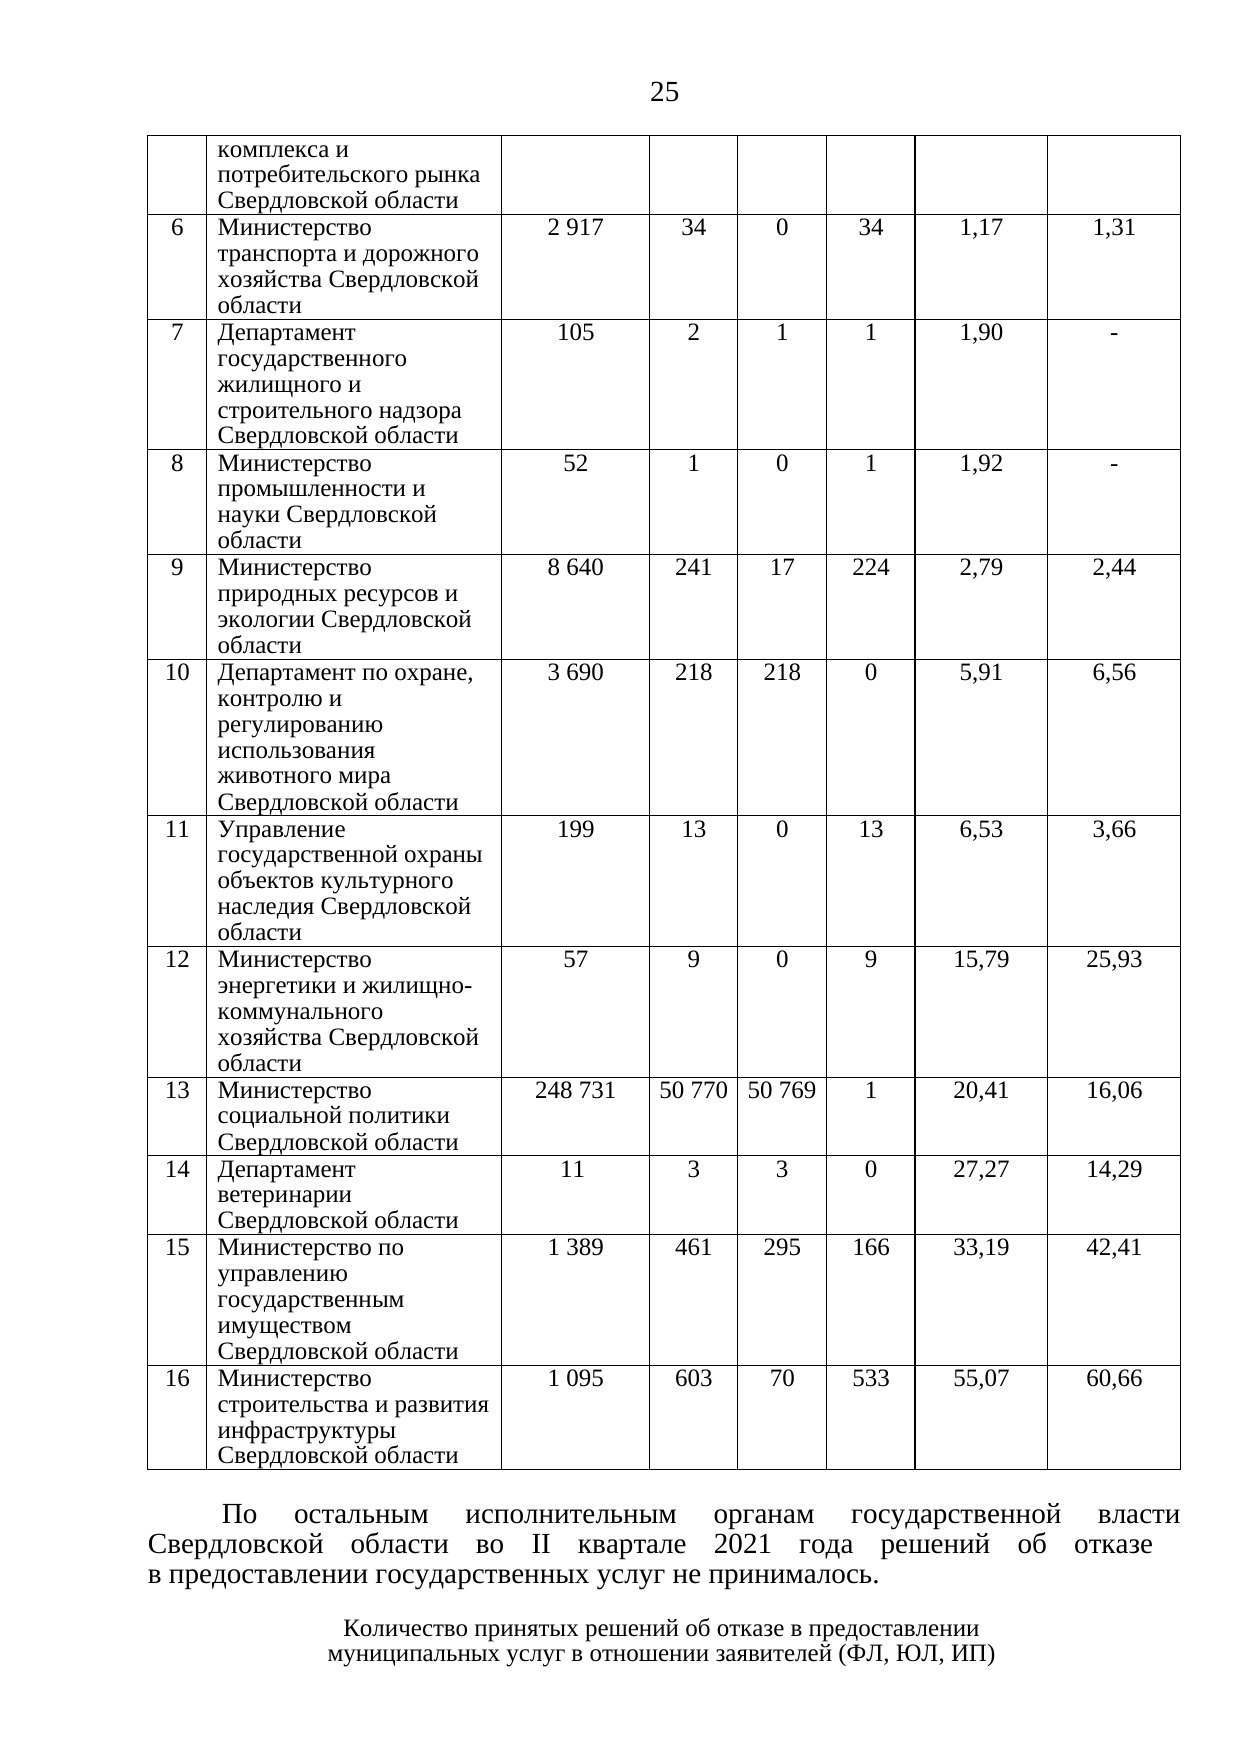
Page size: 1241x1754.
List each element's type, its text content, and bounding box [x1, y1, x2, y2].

table_cell 9 [827, 947, 914, 1077]
table_cell 0 [827, 660, 914, 815]
table_cell [502, 136, 649, 214]
table_cell 11 [148, 816, 206, 946]
table_cell 55,07 [916, 1366, 1047, 1469]
table_cell 0 [738, 215, 826, 319]
table_cell [738, 136, 826, 214]
table_cell 0 [738, 450, 826, 554]
table_cell - [1048, 450, 1180, 554]
table_cell 218 [650, 660, 737, 815]
table_cell 34 [650, 215, 737, 319]
table_cell 3,66 [1048, 816, 1180, 946]
table_cell 1,17 [916, 215, 1047, 319]
table_cell 0 [827, 1156, 914, 1234]
table_cell 8 [148, 450, 206, 554]
table_cell 248 731 [502, 1078, 649, 1155]
table_cell Министерство промышленности и науки Свердловской области [207, 450, 501, 554]
table_cell 461 [650, 1235, 737, 1365]
text Количество принятых решений об отказе в предоставлении муниципальных услуг в отношении заявителей (ФЛ, ЮЛ, ИП) [148, 1616, 1181, 1667]
table_cell Министерство социальной политики Свердловской области [207, 1078, 501, 1155]
table_cell 34 [827, 215, 914, 319]
table_cell 17 [738, 555, 826, 659]
table_cell 5,91 [916, 660, 1047, 815]
table_cell 14 [148, 1156, 206, 1234]
table_cell 1 [827, 450, 914, 554]
table_cell Департамент государственного жилищного и строительного надзора Свердловской области [207, 320, 501, 449]
table_cell 42,41 [1048, 1235, 1180, 1365]
table_cell 1,90 [916, 320, 1047, 449]
table_cell 3 [650, 1156, 737, 1234]
table_cell 13 [148, 1078, 206, 1155]
table_cell 1,31 [1048, 215, 1180, 319]
table_cell 2,44 [1048, 555, 1180, 659]
table_cell 33,19 [916, 1235, 1047, 1365]
table_cell 241 [650, 555, 737, 659]
table_cell 9 [650, 947, 737, 1077]
table_cell 1 [650, 450, 737, 554]
table_cell Министерство энергетики и жилищно-коммунального хозяйства Свердловской области [207, 947, 501, 1077]
table_cell 3 690 [502, 660, 649, 815]
table_cell Департамент ветеринарии Свердловской области [207, 1156, 501, 1234]
table_cell 3 [738, 1156, 826, 1234]
table_cell 2,79 [916, 555, 1047, 659]
table_cell 70 [738, 1366, 826, 1469]
table_cell 1 [738, 320, 826, 449]
text По остальным исполнительным органам государственной власти Свердловской области во II квартале 2021 года решений об отказе в предоставлении государственных услуг не принималось. [148, 1499, 1181, 1590]
table_cell 50 770 [650, 1078, 737, 1155]
table_cell - [1048, 320, 1180, 449]
table_cell Управление государственной охраны объектов культурного наследия Свердловской области [207, 816, 501, 946]
table_cell 7 [148, 320, 206, 449]
table_cell 14,29 [1048, 1156, 1180, 1234]
table_cell 20,41 [916, 1078, 1047, 1155]
table_cell [916, 136, 1047, 214]
table_cell 603 [650, 1366, 737, 1469]
table_cell 52 [502, 450, 649, 554]
table_cell 0 [738, 947, 826, 1077]
table_cell 25,93 [1048, 947, 1180, 1077]
table_cell [1048, 136, 1180, 214]
table_cell Министерство природных ресурсов и экологии Свердловской области [207, 555, 501, 659]
table_cell 218 [738, 660, 826, 815]
table_cell [827, 136, 914, 214]
table_cell 199 [502, 816, 649, 946]
table_cell 11 [502, 1156, 649, 1234]
table_cell Министерство строительства и развития инфраструктуры Свердловской области [207, 1366, 501, 1469]
table_cell 105 [502, 320, 649, 449]
table_cell 1,92 [916, 450, 1047, 554]
table_cell 2 917 [502, 215, 649, 319]
table_cell 166 [827, 1235, 914, 1365]
table_cell 27,27 [916, 1156, 1047, 1234]
table_cell 13 [827, 816, 914, 946]
table_cell 9 [148, 555, 206, 659]
table_cell 1 389 [502, 1235, 649, 1365]
table_cell 60,66 [1048, 1366, 1180, 1469]
table_cell Министерство по управлению государственным имуществом Свердловской области [207, 1235, 501, 1365]
table_cell 16,06 [1048, 1078, 1180, 1155]
table_cell 13 [650, 816, 737, 946]
table_cell [148, 136, 206, 214]
table_cell 2 [650, 320, 737, 449]
table_cell 1 [827, 1078, 914, 1155]
table_cell Департамент по охране, контролю и регулированию использования животного мира Свердловской области [207, 660, 501, 815]
table_cell 1 [827, 320, 914, 449]
table_cell 6,56 [1048, 660, 1180, 815]
table_cell 12 [148, 947, 206, 1077]
table_cell 15 [148, 1235, 206, 1365]
table_cell 15,79 [916, 947, 1047, 1077]
table_cell Министерство транспорта и дорожного хозяйства Свердловской области [207, 215, 501, 319]
table_cell 50 769 [738, 1078, 826, 1155]
table_cell 0 [738, 816, 826, 946]
table_cell 224 [827, 555, 914, 659]
table_cell 10 [148, 660, 206, 815]
table_cell [650, 136, 737, 214]
table_cell комплекса и потребительского рынка Свердловской области [207, 136, 501, 214]
table_cell 8 640 [502, 555, 649, 659]
table_cell 295 [738, 1235, 826, 1365]
table_cell 6 [148, 215, 206, 319]
table_cell 533 [827, 1366, 914, 1469]
table_cell 16 [148, 1366, 206, 1469]
table_cell 6,53 [916, 816, 1047, 946]
table_cell 57 [502, 947, 649, 1077]
table_cell 1 095 [502, 1366, 649, 1469]
